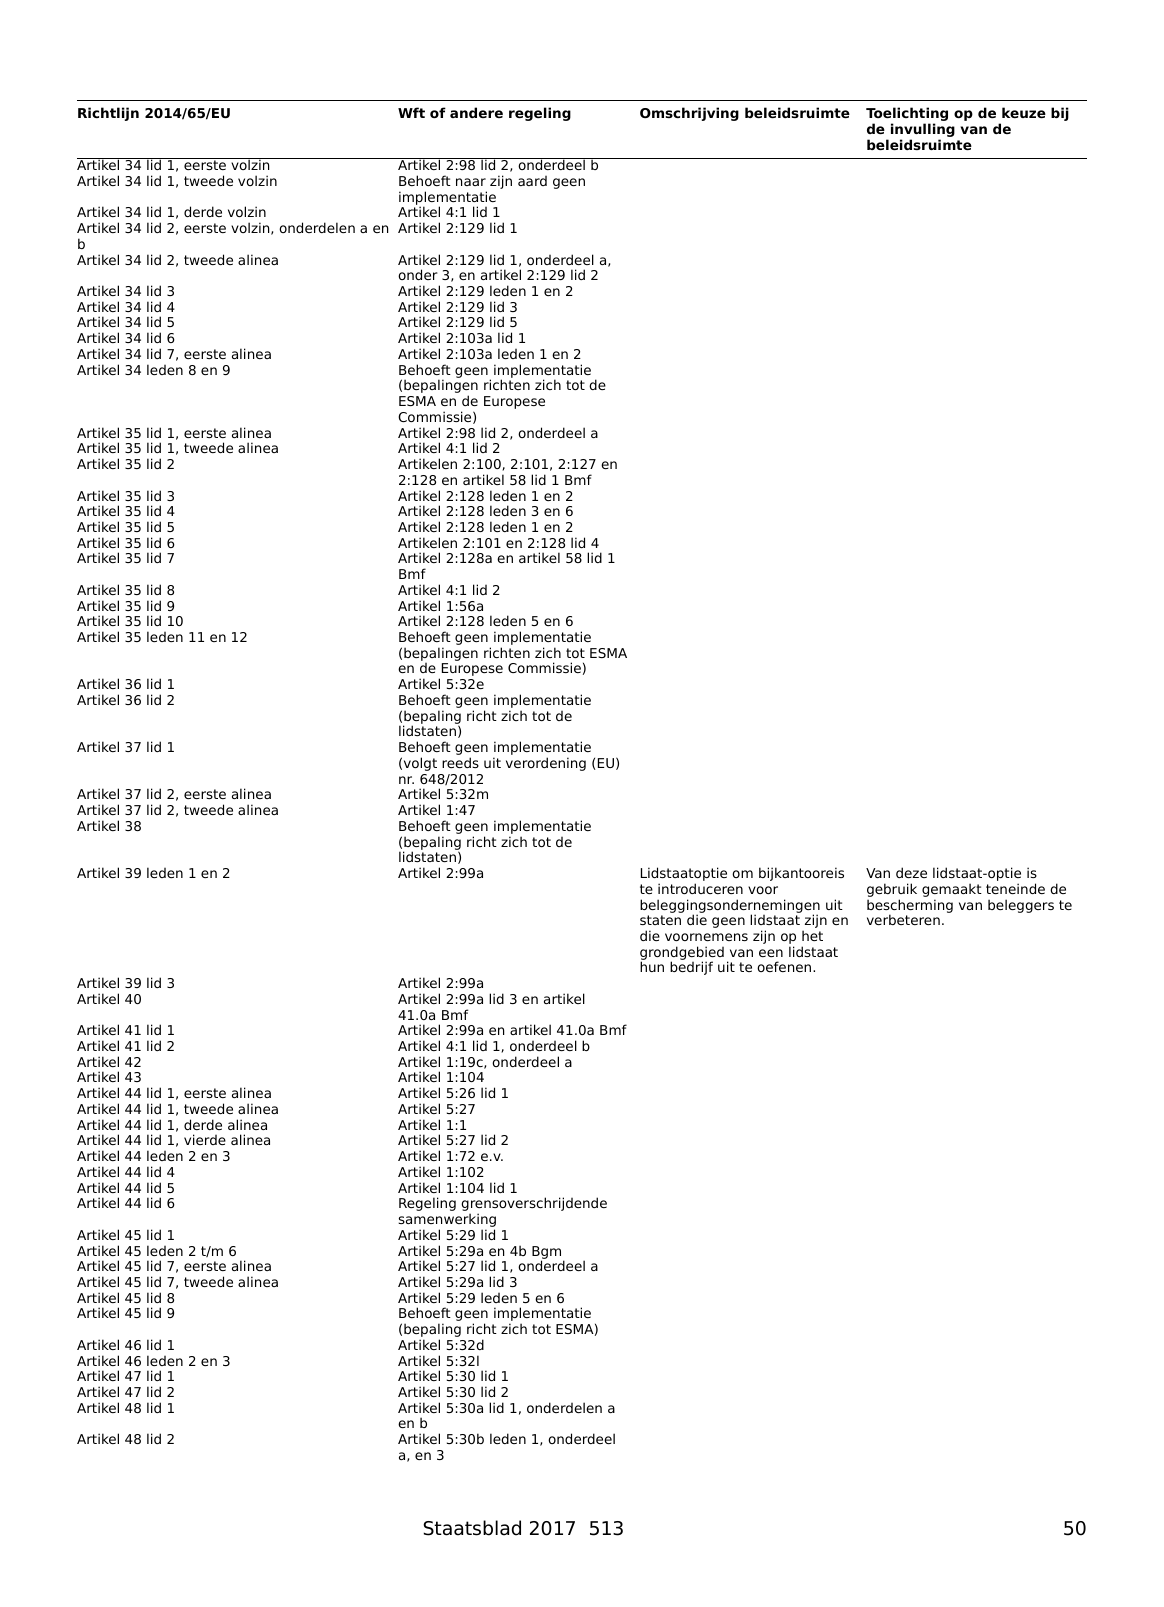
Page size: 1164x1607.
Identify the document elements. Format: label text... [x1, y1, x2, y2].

table_cell [860, 504, 1087, 520]
table_cell Artikel 45 lid 7, tweede alinea [77, 1275, 392, 1291]
table_cell [633, 1354, 860, 1369]
table_cell Behoeft geen implementatie (bepalingen richten zich tot de ESMA en de Europese Commissie) [392, 363, 633, 425]
table_cell Artikel 44 lid 1, vierde alinea [77, 1133, 392, 1149]
table_cell Behoeft geen implementatie (volgt reeds uit verordening (EU) nr. 648/2012 [392, 740, 633, 787]
table_cell [860, 1055, 1087, 1070]
table_cell [633, 425, 860, 441]
table_cell [633, 1039, 860, 1054]
table_cell [860, 740, 1087, 787]
table_cell Artikel 1:47 [392, 803, 633, 819]
table_cell [860, 1133, 1087, 1149]
table_cell Artikel 5:29a en 4b Bgm [392, 1243, 633, 1259]
table_cell Artikel 37 lid 1 [77, 740, 392, 787]
table_cell Artikel 4:1 lid 2 [392, 441, 633, 457]
table_header Richtlijn 2014/65/EU [77, 101, 392, 158]
table_cell [860, 536, 1087, 551]
table_cell Artikel 48 lid 1 [77, 1401, 392, 1432]
table_cell Artikel 48 lid 2 [77, 1432, 392, 1463]
table_cell Artikel 39 lid 3 [77, 976, 392, 992]
table_cell Artikel 45 lid 8 [77, 1291, 392, 1306]
table_cell [633, 1401, 860, 1432]
table_cell [633, 159, 860, 174]
table_cell Artikel 2:128 leden 3 en 6 [392, 504, 633, 520]
table_cell [860, 1149, 1087, 1165]
table_cell Artikel 5:30 lid 2 [392, 1385, 633, 1401]
table_cell [860, 1243, 1087, 1259]
table_cell Artikel 36 lid 1 [77, 677, 392, 693]
table_cell [633, 457, 860, 488]
table_cell Artikel 44 lid 1, tweede alinea [77, 1102, 392, 1117]
table_cell Artikel 34 lid 2, eerste volzin, onderdelen a en b [77, 221, 392, 252]
table_cell [633, 441, 860, 457]
table_cell Artikel 2:99a lid 3 en artikel 41.0a Bmf [392, 992, 633, 1023]
table_cell [633, 1196, 860, 1228]
table_cell [633, 205, 860, 221]
table_cell [633, 992, 860, 1023]
table_cell [633, 1306, 860, 1338]
table_cell Lidstaatoptie om bijkantooreis te introduceren voor beleggingsondernemingen uit staten die geen lidstaat zijn en die voornemens zijn op het grondgebied van een lidstaat hun bedrijf uit te oefenen. [633, 866, 860, 976]
table_cell [633, 284, 860, 299]
table_cell [860, 221, 1087, 252]
table_cell [633, 1369, 860, 1385]
table_cell [860, 159, 1087, 174]
table_cell [860, 1369, 1087, 1385]
table_cell [633, 1385, 860, 1401]
table_cell Artikel 2:99a [392, 866, 633, 976]
table_cell Artikel 35 leden 11 en 12 [77, 630, 392, 677]
table_cell Artikel 44 lid 4 [77, 1165, 392, 1180]
table_cell [633, 1259, 860, 1275]
table_cell [633, 1070, 860, 1086]
table_cell Behoeft geen implementatie (bepaling richt zich tot de lidstaten) [392, 693, 633, 740]
table_cell Artikel 39 leden 1 en 2 [77, 866, 392, 976]
table_cell Artikel 35 lid 8 [77, 583, 392, 598]
table_cell [860, 583, 1087, 598]
table_cell [860, 551, 1087, 583]
table_cell [633, 504, 860, 520]
table_cell Artikel 5:27 [392, 1102, 633, 1117]
table_cell Artikel 35 lid 1, tweede alinea [77, 441, 392, 457]
table_cell Artikel 2:129 lid 3 [392, 300, 633, 315]
table_cell Artikel 35 lid 5 [77, 520, 392, 536]
table_cell [633, 599, 860, 614]
table_cell Artikel 4:1 lid 1, onderdeel b [392, 1039, 633, 1054]
table_cell [633, 221, 860, 252]
table_cell Artikel 41 lid 1 [77, 1023, 392, 1039]
table_cell Artikel 4:1 lid 2 [392, 583, 633, 598]
table_cell [633, 315, 860, 331]
table_cell [633, 1275, 860, 1291]
table_cell [860, 787, 1087, 803]
table_cell Artikel 5:29 lid 1 [392, 1228, 633, 1243]
table_cell [860, 1039, 1087, 1054]
table_cell [860, 488, 1087, 504]
table_cell [860, 1023, 1087, 1039]
table_cell [860, 1291, 1087, 1306]
table_cell [633, 174, 860, 205]
table_cell Artikel 5:27 lid 2 [392, 1133, 633, 1149]
table_cell [860, 1102, 1087, 1117]
table_cell Artikel 2:128 leden 5 en 6 [392, 614, 633, 630]
table_cell Artikel 2:103a lid 1 [392, 331, 633, 347]
table_cell Artikel 1:104 [392, 1070, 633, 1086]
table_cell [860, 205, 1087, 221]
table_cell [633, 1228, 860, 1243]
table_cell Behoeft geen implementatie (bepaling richt zich tot de lidstaten) [392, 819, 633, 866]
table_cell [860, 253, 1087, 284]
table_cell Artikel 34 leden 8 en 9 [77, 363, 392, 425]
table_cell [633, 1149, 860, 1165]
table_cell Artikel 1:104 lid 1 [392, 1180, 633, 1196]
table_cell Regeling grensoverschrijdende samenwerking [392, 1196, 633, 1228]
table_cell Artikel 1:72 e.v. [392, 1149, 633, 1165]
table_cell Artikel 2:128 leden 1 en 2 [392, 520, 633, 536]
table_cell [633, 693, 860, 740]
table_cell Artikel 35 lid 7 [77, 551, 392, 583]
table_cell [633, 1180, 860, 1196]
table_cell [860, 1180, 1087, 1196]
table_cell [860, 992, 1087, 1023]
table_cell [860, 803, 1087, 819]
table_cell Artikel 1:19c, onderdeel a [392, 1055, 633, 1070]
table_cell [633, 300, 860, 315]
table_cell Artikel 45 lid 7, eerste alinea [77, 1259, 392, 1275]
table_cell [860, 300, 1087, 315]
table_cell [860, 1228, 1087, 1243]
table_cell Artikel 43 [77, 1070, 392, 1086]
table_header Toelichting op de keuze bij de invulling van de beleidsruimte [860, 101, 1087, 158]
table_cell Artikel 35 lid 10 [77, 614, 392, 630]
table_cell [860, 1070, 1087, 1086]
table_cell Artikel 37 lid 2, tweede alinea [77, 803, 392, 819]
table_cell Artikel 5:32e [392, 677, 633, 693]
table_cell [860, 1165, 1087, 1180]
table_cell Artikel 41 lid 2 [77, 1039, 392, 1054]
table_cell [633, 347, 860, 362]
table_cell [633, 363, 860, 425]
table_cell [633, 1023, 860, 1039]
table_cell Artikel 5:32m [392, 787, 633, 803]
table_cell [860, 1275, 1087, 1291]
table_cell Behoeft geen implementatie (bepaling richt zich tot ESMA) [392, 1306, 633, 1338]
table_cell Artikel 46 leden 2 en 3 [77, 1354, 392, 1369]
table_cell Behoeft naar zijn aard geen implementatie [392, 174, 633, 205]
table_cell Artikel 5:32d [392, 1338, 633, 1353]
table_cell Artikel 40 [77, 992, 392, 1023]
table_cell [860, 363, 1087, 425]
table_cell [860, 693, 1087, 740]
table_cell [633, 819, 860, 866]
table_cell Artikel 5:29a lid 3 [392, 1275, 633, 1291]
table_cell [860, 520, 1087, 536]
table_cell Van deze lidstaat-optie is gebruik gemaakt teneinde de bescherming van beleggers te verbeteren. [860, 866, 1087, 976]
table_cell Artikel 46 lid 1 [77, 1338, 392, 1353]
table_cell Artikel 2:98 lid 2, onderdeel b [392, 159, 633, 174]
table_cell [633, 630, 860, 677]
table_cell [633, 520, 860, 536]
table_cell Artikel 2:98 lid 2, onderdeel a [392, 425, 633, 441]
table_cell Artikel 2:103a leden 1 en 2 [392, 347, 633, 362]
table_cell Artikel 5:30b leden 1, onderdeel a, en 3 [392, 1432, 633, 1463]
table_cell [860, 331, 1087, 347]
table_cell [633, 614, 860, 630]
table_cell Artikel 45 lid 9 [77, 1306, 392, 1338]
table_cell [860, 347, 1087, 362]
table_cell Artikel 2:99a en artikel 41.0a Bmf [392, 1023, 633, 1039]
table_cell Artikel 44 lid 6 [77, 1196, 392, 1228]
table_cell Artikel 36 lid 2 [77, 693, 392, 740]
table_cell [633, 331, 860, 347]
table_cell Artikel 44 lid 1, derde alinea [77, 1118, 392, 1133]
table_cell Artikel 5:30a lid 1, onderdelen a en b [392, 1401, 633, 1432]
table_cell Artikel 44 lid 1, eerste alinea [77, 1086, 392, 1102]
table_cell [860, 457, 1087, 488]
table_cell [633, 1118, 860, 1133]
table_cell [633, 1432, 860, 1463]
table_cell [860, 1401, 1087, 1432]
table_cell Artikel 34 lid 1, eerste volzin [77, 159, 392, 174]
table_cell [633, 1133, 860, 1149]
table_cell Artikel 45 lid 1 [77, 1228, 392, 1243]
table_cell Artikel 1:1 [392, 1118, 633, 1133]
table_cell [860, 441, 1087, 457]
table_cell [633, 1165, 860, 1180]
table_cell Artikel 34 lid 1, derde volzin [77, 205, 392, 221]
table_cell Artikel 4:1 lid 1 [392, 205, 633, 221]
table_cell [860, 677, 1087, 693]
table_cell [633, 551, 860, 583]
table_cell [860, 1338, 1087, 1353]
table_cell [860, 1196, 1087, 1228]
table_cell [633, 1338, 860, 1353]
table_cell [860, 1118, 1087, 1133]
table_cell [633, 740, 860, 787]
table_header Omschrijving beleidsruimte [633, 101, 860, 158]
table_cell Artikel 5:32l [392, 1354, 633, 1369]
table_cell Artikel 2:129 lid 5 [392, 315, 633, 331]
table_cell Artikel 44 leden 2 en 3 [77, 1149, 392, 1165]
table_cell [860, 630, 1087, 677]
table_cell Artikel 35 lid 3 [77, 488, 392, 504]
table_cell Artikel 35 lid 6 [77, 536, 392, 551]
table_cell [860, 284, 1087, 299]
table_cell [860, 1259, 1087, 1275]
table_cell Artikel 44 lid 5 [77, 1180, 392, 1196]
table_cell Artikel 47 lid 1 [77, 1369, 392, 1385]
table_cell [860, 1354, 1087, 1369]
table_cell Artikel 5:30 lid 1 [392, 1369, 633, 1385]
table_cell [860, 614, 1087, 630]
table_cell Artikel 2:129 lid 1, onderdeel a, onder 3, en artikel 2:129 lid 2 [392, 253, 633, 284]
table_cell [860, 1385, 1087, 1401]
table_cell Artikel 34 lid 2, tweede alinea [77, 253, 392, 284]
table_cell [860, 819, 1087, 866]
table_cell [633, 583, 860, 598]
table_cell Artikel 5:26 lid 1 [392, 1086, 633, 1102]
table_cell Artikel 34 lid 4 [77, 300, 392, 315]
table_cell Artikelen 2:100, 2:101, 2:127 en 2:128 en artikel 58 lid 1 Bmf [392, 457, 633, 488]
table_cell [860, 599, 1087, 614]
table_cell [633, 488, 860, 504]
table_cell Artikel 2:129 lid 1 [392, 221, 633, 252]
table_cell Artikel 42 [77, 1055, 392, 1070]
table_cell [633, 1102, 860, 1117]
table_cell Artikel 34 lid 7, eerste alinea [77, 347, 392, 362]
table_cell [860, 174, 1087, 205]
table_cell [860, 1086, 1087, 1102]
table_cell Artikel 2:129 leden 1 en 2 [392, 284, 633, 299]
table_cell [860, 315, 1087, 331]
table_cell [633, 1291, 860, 1306]
table_cell Artikel 34 lid 3 [77, 284, 392, 299]
table_cell Artikel 35 lid 4 [77, 504, 392, 520]
table_cell [633, 253, 860, 284]
table_cell [633, 803, 860, 819]
table_cell [860, 425, 1087, 441]
table_cell Artikel 2:99a [392, 976, 633, 992]
table_cell [633, 787, 860, 803]
table_cell Artikel 35 lid 9 [77, 599, 392, 614]
table_cell [633, 536, 860, 551]
table_cell Artikel 47 lid 2 [77, 1385, 392, 1401]
table_cell [860, 1306, 1087, 1338]
table_cell Artikel 45 leden 2 t/m 6 [77, 1243, 392, 1259]
table_cell Artikel 34 lid 1, tweede volzin [77, 174, 392, 205]
table_cell Artikel 1:56a [392, 599, 633, 614]
table_cell Artikel 35 lid 1, eerste alinea [77, 425, 392, 441]
table_cell Artikel 38 [77, 819, 392, 866]
table_cell Artikel 1:102 [392, 1165, 633, 1180]
table_cell Artikel 34 lid 6 [77, 331, 392, 347]
table_cell [860, 976, 1087, 992]
table_cell Behoeft geen implementatie (bepalingen richten zich tot ESMA en de Europese Commissie) [392, 630, 633, 677]
table_cell Artikel 5:29 leden 5 en 6 [392, 1291, 633, 1306]
table_cell [633, 1086, 860, 1102]
table_cell Artikel 35 lid 2 [77, 457, 392, 488]
table_header Wft of andere regeling [392, 101, 633, 158]
table_cell Artikel 37 lid 2, eerste alinea [77, 787, 392, 803]
table_cell Artikelen 2:101 en 2:128 lid 4 [392, 536, 633, 551]
table_cell Artikel 2:128a en artikel 58 lid 1 Bmf [392, 551, 633, 583]
table_cell Artikel 2:128 leden 1 en 2 [392, 488, 633, 504]
table_cell [860, 1432, 1087, 1463]
table_cell [633, 1055, 860, 1070]
table_cell Artikel 5:27 lid 1, onderdeel a [392, 1259, 633, 1275]
table_cell [633, 677, 860, 693]
table_cell Artikel 34 lid 5 [77, 315, 392, 331]
table_cell [633, 1243, 860, 1259]
table_cell [633, 976, 860, 992]
